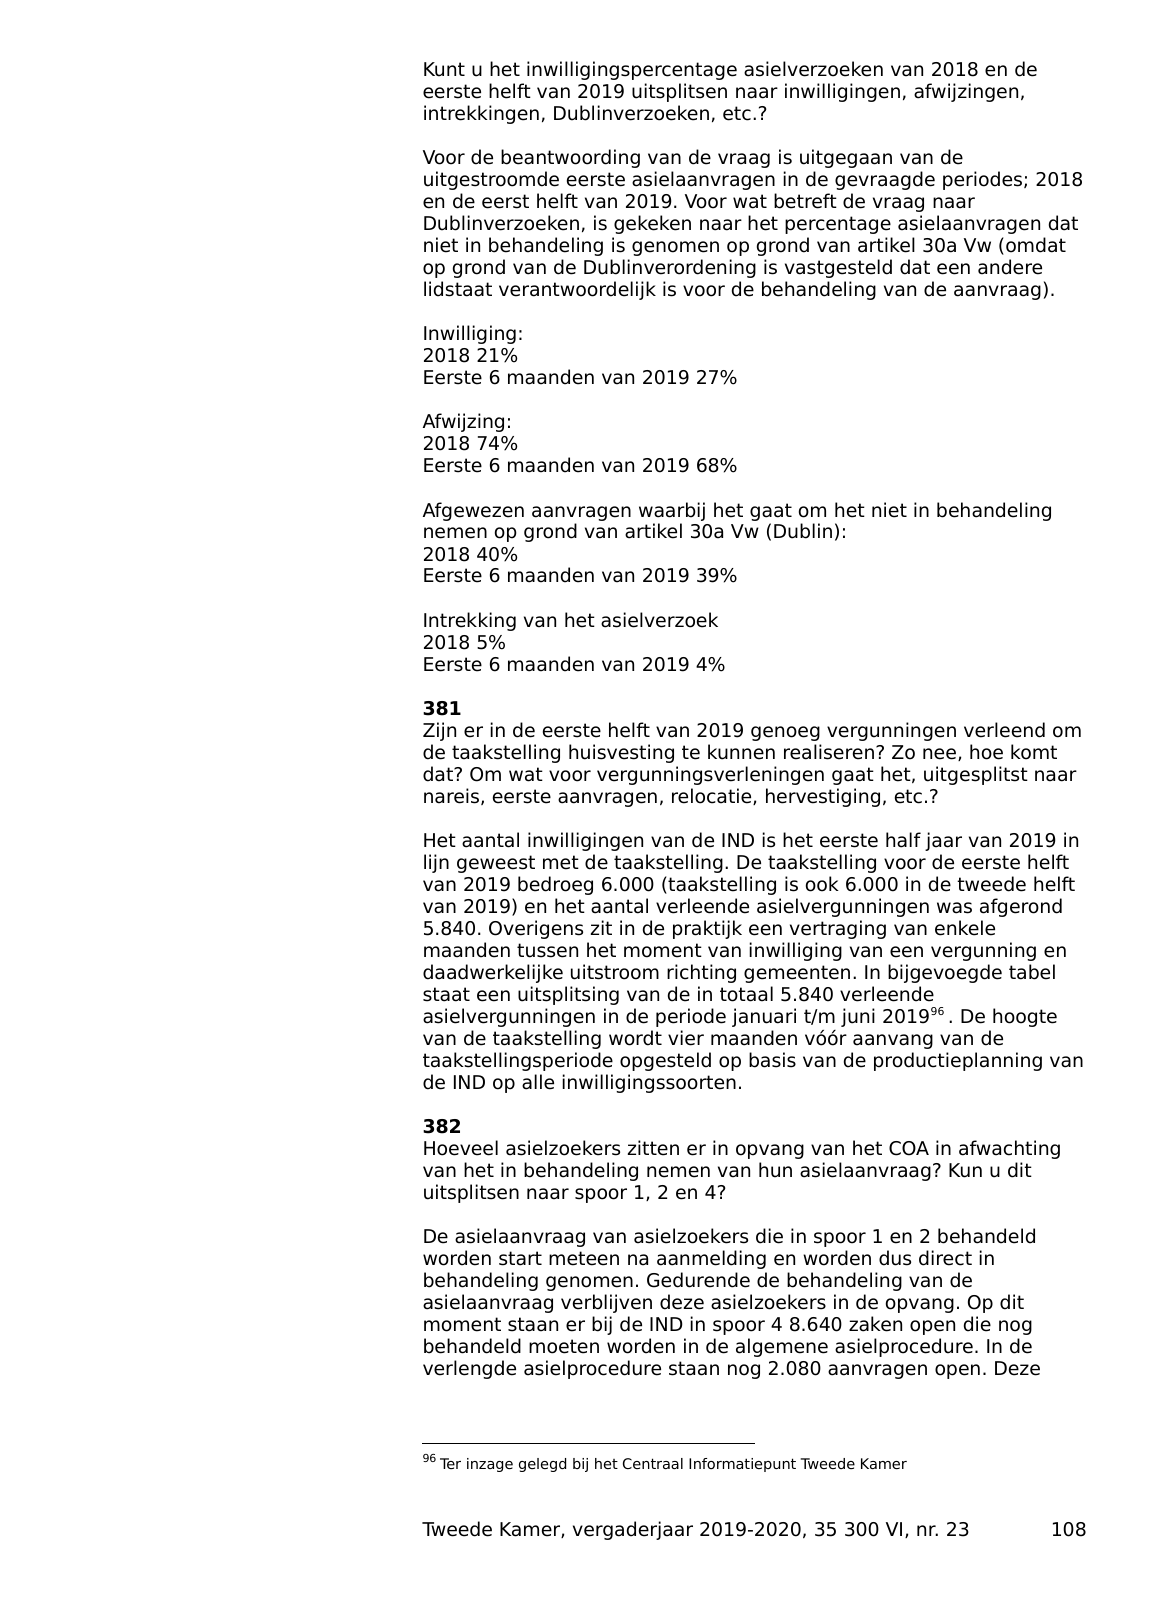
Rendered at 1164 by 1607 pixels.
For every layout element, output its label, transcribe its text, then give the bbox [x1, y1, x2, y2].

text Het aantal inwilligingen van de IND is het eerste half jaar van 2019 in lijn geweest met de taakstelling. De taakstelling voor de eerste helft van 2019 bedroeg 6.000 (taakstelling is ook 6.000 in de tweede helft van 2019) en het aantal verleende asielvergunningen was afgerond 5.840. Overigens zit in de praktijk een vertraging van enkele maanden tussen het moment van inwilliging van een vergunning en daadwerkelijke uitstroom richting gemeenten. In bijgevoegde tabel staat een uitsplitsing van de in totaal 5.840 verleende asielvergunningen in de periode januari t/m juni 2019. De hoogte van de taakstelling wordt vier maanden vóór aanvang van de taakstellingsperiode opgesteld op basis van de productieplanning van de IND op alle inwilligingssoorten. [422, 830, 1087, 1093]
text 381 [422, 698, 1087, 720]
text Voor de beantwoording van de vraag is uitgegaan van de uitgestroomde eerste asielaanvragen in de gevraagde periodes; 2018 en de eerst helft van 2019. Voor wat betreft de vraag naar Dublinverzoeken, is gekeken naar het percentage asielaanvragen dat niet in behandeling is genomen op grond van artikel 30a Vw (omdat op grond van de Dublinverordening is vastgesteld dat een andere lidstaat verantwoordelijk is voor de behandeling van de aanvraag). [422, 147, 1087, 301]
text Inwilliging: [422, 323, 1087, 345]
text Eerste 6 maanden van 2019 68% [422, 455, 1087, 477]
text 2018 21% [422, 345, 1087, 367]
text 382 [422, 1116, 1087, 1138]
text Kunt u het inwilligingspercentage asielverzoeken van 2018 en de eerste helft van 2019 uitsplitsen naar inwilligingen, afwijzingen, intrekkingen, Dublinverzoeken, etc.? [422, 59, 1087, 125]
text De asielaanvraag van asielzoekers die in spoor 1 en 2 behandeld worden start meteen na aanmelding en worden dus direct in behandeling genomen. Gedurende de behandeling van de asielaanvraag verblijven deze asielzoekers in de opvang. Op dit moment staan er bij de IND in spoor 4 8.640 zaken open die nog behandeld moeten worden in de algemene asielprocedure. In de verlengde asielprocedure staan nog 2.080 aanvragen open. Deze [422, 1226, 1087, 1380]
text Zijn er in de eerste helft van 2019 genoeg vergunningen verleend om de taakstelling huisvesting te kunnen realiseren? Zo nee, hoe komt dat? Om wat voor vergunningsverleningen gaat het, uitgesplitst naar nareis, eerste aanvragen, relocatie, hervestiging, etc.? [422, 720, 1087, 808]
text Afwijzing: [422, 411, 1087, 433]
text Ter inzage gelegd bij het Centraal Informatiepunt Tweede Kamer [422, 1452, 1087, 1474]
text Hoeveel asielzoekers zitten er in opvang van het COA in afwachting van het in behandeling nemen van hun asielaanvraag? Kun u dit uitsplitsen naar spoor 1, 2 en 4? [422, 1138, 1087, 1204]
text 2018 74% [422, 433, 1087, 455]
text Intrekking van het asielverzoek [422, 609, 1087, 632]
text Eerste 6 maanden van 2019 4% [422, 653, 1087, 676]
text 2018 40% [422, 543, 1087, 565]
text 2018 5% [422, 632, 1087, 653]
text Eerste 6 maanden van 2019 39% [422, 565, 1087, 587]
text Eerste 6 maanden van 2019 27% [422, 367, 1087, 389]
text Afgewezen aanvragen waarbij het gaat om het niet in behandeling nemen op grond van artikel 30a Vw (Dublin): [422, 499, 1087, 543]
